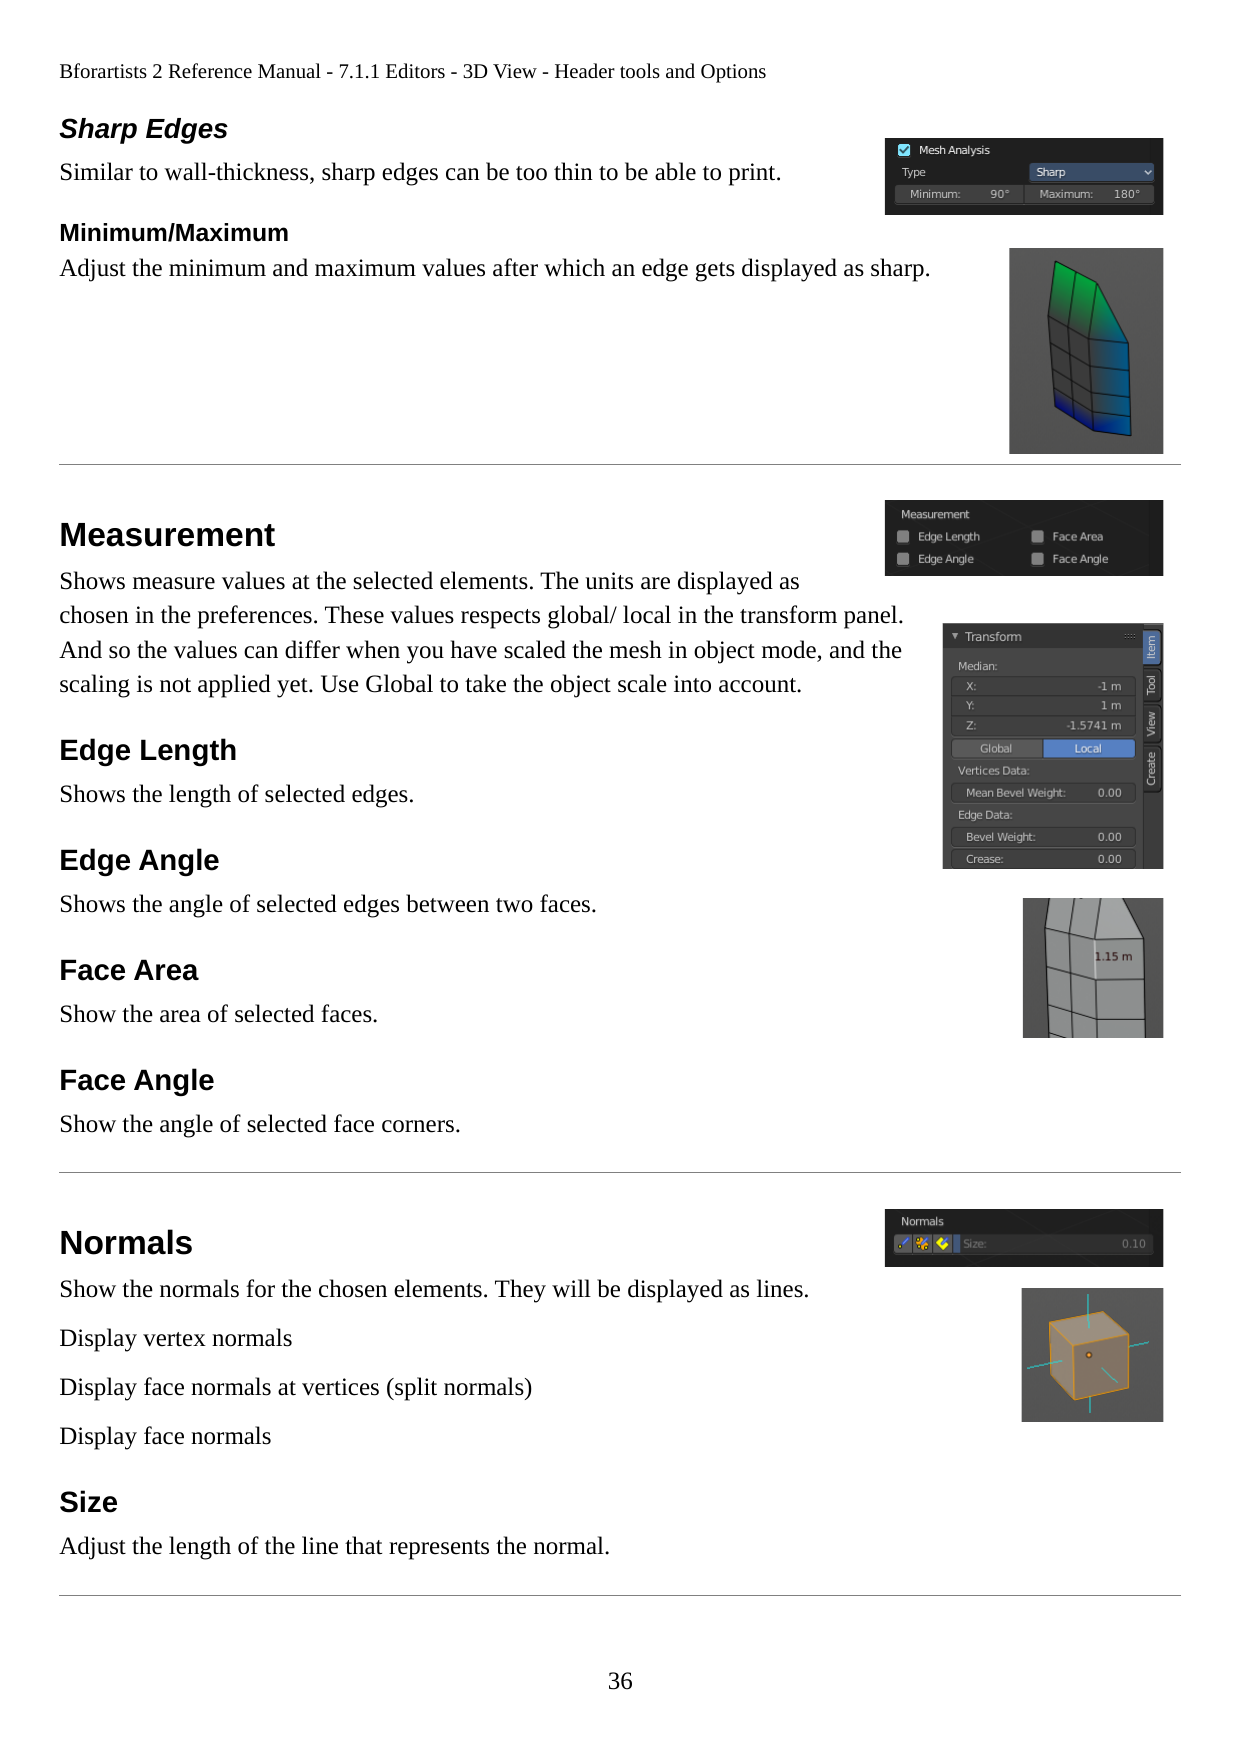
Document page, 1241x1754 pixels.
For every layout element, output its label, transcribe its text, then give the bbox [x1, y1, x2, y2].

subtitle Edge Angle [59, 843, 1181, 876]
text Shows measure values at the selected elements. The units are displayed as chosen in the preferences. These values respects global/ local in the transform panel. And so the values can differ when you have scaled the mesh in object mode, and the scaling is not applied yet. Use Global to take the object scale into account. [59, 566, 1181, 698]
text Display face normals at vertices (split normals) [59, 1372, 1021, 1401]
text Show the angle of selected face corners. [59, 1109, 1181, 1137]
text Shows the length of selected edges. [59, 779, 942, 808]
subtitle [1164, 1223, 1181, 1261]
subtitle Face Area [59, 953, 1022, 986]
text Show the area of selected faces. [59, 999, 1022, 1028]
subtitle Sharp Edges [59, 113, 1181, 144]
subtitle Minimum/Maximum [59, 218, 1181, 247]
picture [1009, 248, 1164, 454]
text Shows the angle of selected edges between two faces. [59, 889, 1181, 918]
subtitle Edge Length [59, 733, 942, 767]
text Adjust the length of the line that represents the normal. [59, 1531, 1181, 1560]
text Show the normals for the chosen elements. They will be displayed as lines. [59, 1274, 1181, 1303]
picture [884, 138, 1164, 215]
subtitle Measurement [59, 514, 884, 553]
picture [1022, 898, 1164, 1038]
text Adjust the minimum and maximum values after which an edge gets displayed as sharp. [59, 253, 1009, 282]
subtitle Size [59, 1485, 1181, 1518]
text Similar to wall-thickness, sharp edges can be too thin to be able to print. [59, 157, 884, 186]
picture [1021, 1288, 1164, 1422]
subtitle Face Angle [59, 1062, 1181, 1096]
picture [942, 623, 1164, 869]
subtitle [1164, 514, 1181, 553]
subtitle [1164, 953, 1181, 986]
text Display face normals [59, 1421, 1181, 1450]
text Display vertex normals [59, 1323, 1021, 1352]
subtitle Normals [59, 1223, 884, 1261]
subtitle [1164, 733, 1181, 767]
text [1164, 1323, 1181, 1352]
